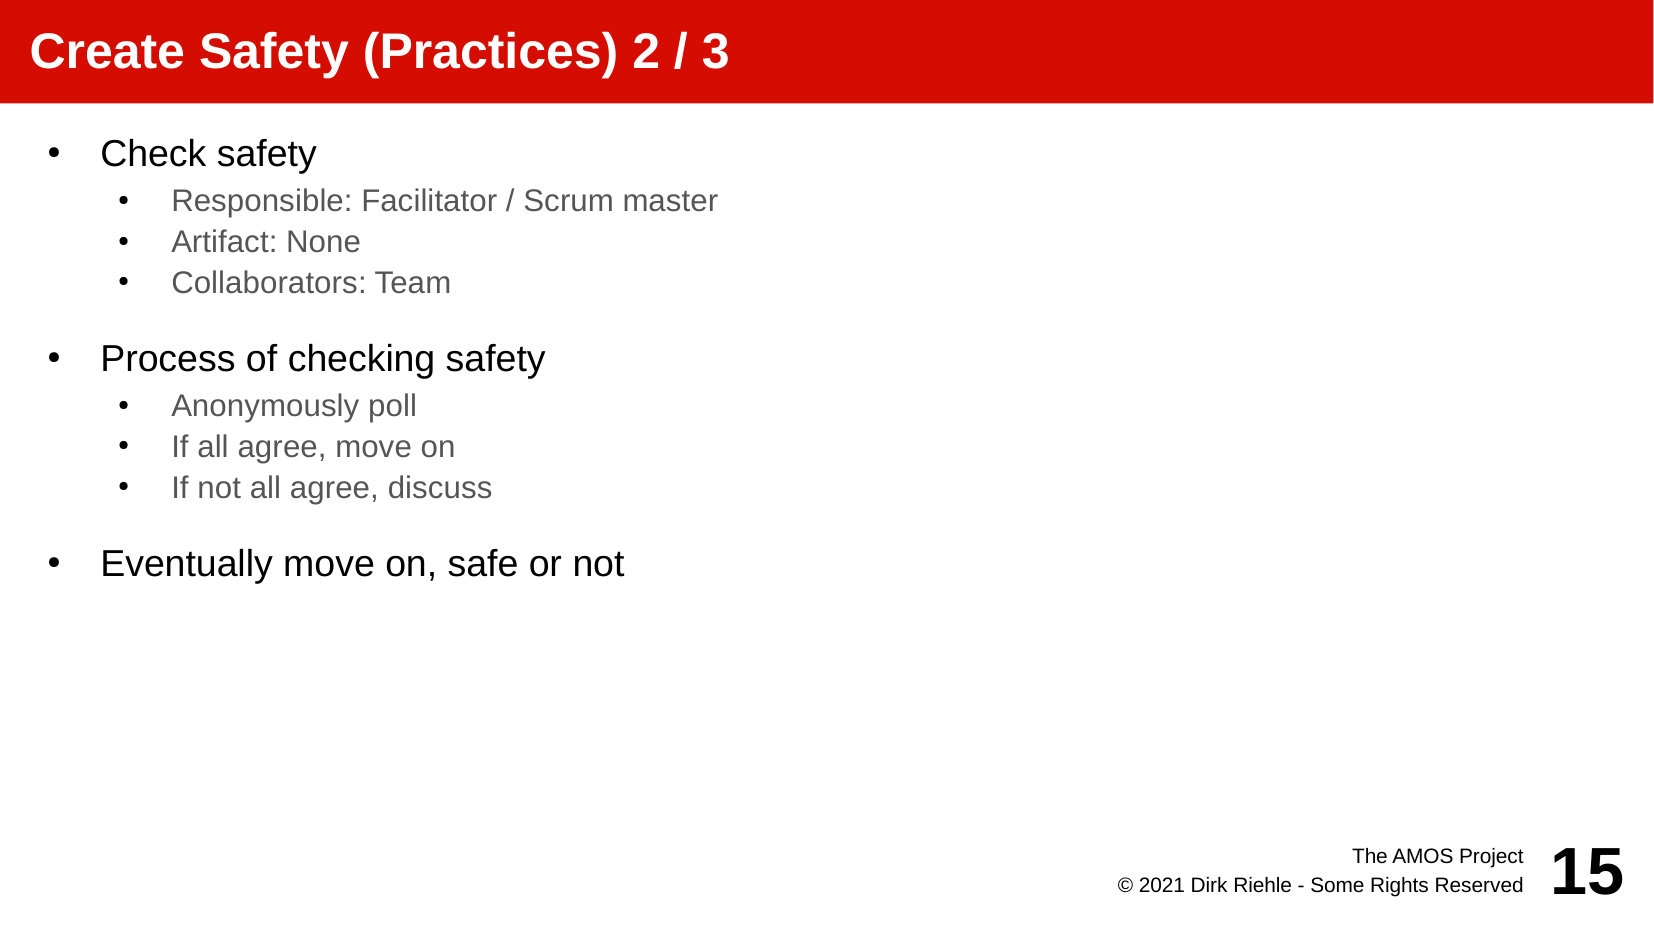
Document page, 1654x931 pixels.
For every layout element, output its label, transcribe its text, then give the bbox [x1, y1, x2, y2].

title Create Safety (Practices) 2 / 3 [0, 0, 1654, 104]
list Check safety Responsible: Facilitator / Scrum master Artifact: None Collaborators: Team Process of checking safety Anonymously poll If all agree, move on If not all agree, discuss Eventually move on, safe or not [29, 132, 1625, 813]
